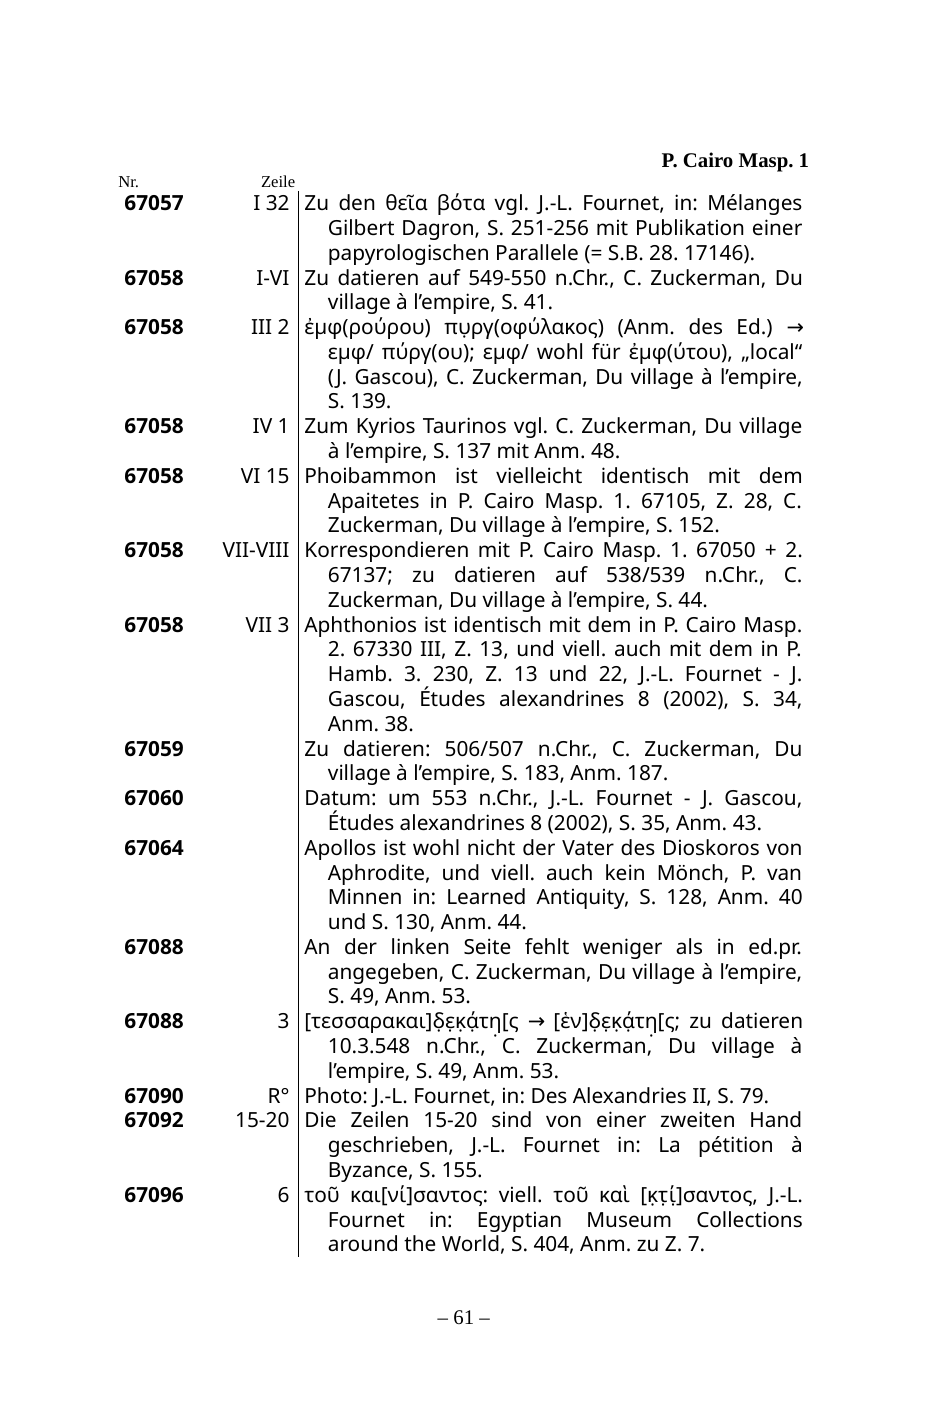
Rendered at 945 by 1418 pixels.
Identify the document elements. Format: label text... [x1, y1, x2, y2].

table_cell 67092 [118, 1108, 207, 1182]
table_cell VII 3 [207, 612, 298, 736]
table_cell Datum: um 553 n.Chr., J.-L. Fournet - J. Gascou, Études alexandrines 8 (2002), S. 35, Anm. 43. [299, 786, 809, 835]
table_cell [207, 736, 298, 786]
table_cell Apollos ist wohl nicht der Vater des Dioskoros von Aphrodite, und viell. auch kein Mönch, P. van Minnen in: Learned Antiquity, S. 128, Anm. 40 und S. 130, Anm. 44. [299, 835, 809, 934]
table_cell 67058 [118, 315, 207, 414]
table_cell I-VI [207, 265, 298, 315]
table_cell An der linken Seite fehlt weniger als in ed.pr. angegeben, C. Zuckerman, Du village à l’empire, S. 49, Anm. 53. [299, 935, 809, 1009]
table_cell 3 [207, 1009, 298, 1083]
table_cell VI 15 [207, 464, 298, 538]
table_cell Zu den θεῖα βότα vgl. J.-L. Fournet, in: Mélanges Gilbert Dagron, S. 251-256 mit Publikation einer papyrologischen Parallele (= S.B. 28. 17146). [299, 191, 809, 265]
table_cell 67088 [118, 935, 207, 1009]
table_cell III 2 [207, 315, 298, 414]
table_cell 67064 [118, 835, 207, 934]
table_cell [τεσσαρακαι]δ̣ε̣κ̣ά̣τη̣[ς → [ἑν]δ̣ε̣κ̣ά̣τη̣[ς; zu datieren 10.3.548 n.Chr., C. Zuckerman, Du village à l’empire, S. 49, Anm. 53. [299, 1009, 809, 1083]
table_cell Zu datieren: 506/507 n.Chr., C. Zuckerman, Du village à l’empire, S. 183, Anm. 187. [299, 736, 809, 786]
table_cell [207, 786, 298, 835]
table_cell [207, 935, 298, 1009]
table_cell Phoibammon ist vielleicht identisch mit dem Apaitetes in P. Cairo Masp. 1. 67105, Z. 28, C. Zuckerman, Du village à l’empire, S. 152. [299, 464, 809, 538]
table_cell 67059 [118, 736, 207, 786]
table_cell 67058 [118, 265, 207, 315]
table_cell IV 1 [207, 414, 298, 463]
table_cell I 32 [207, 191, 298, 265]
table_cell Die Zeilen 15-20 sind von einer zweiten Hand geschrieben, J.-L. Fournet in: La pétition à Byzance, S. 155. [299, 1108, 809, 1182]
table_cell Photo: J.-L. Fournet, in: Des Alexandries II, S. 79. [299, 1083, 809, 1108]
table_cell Aphthonios ist identisch mit dem in P. Cairo Masp. 2. 67330 III, Z. 13, und viell. auch mit dem in P. Hamb. 3. 230, Z. 13 und 22, J.-L. Fournet - J. Gascou, Études alexandrines 8 (2002), S. 34, Anm. 38. [299, 612, 809, 736]
table_cell 67058 [118, 612, 207, 736]
table_cell 67058 [118, 464, 207, 538]
table_cell Korrespondieren mit P. Cairo Masp. 1. 67050 + 2. 67137; zu datieren auf 538/539 n.Chr., C. Zuckerman, Du village à l’empire, S. 44. [299, 538, 809, 612]
table_cell ἐμφ(ρούρου) πυ̣ργ(οφύλακος) (Anm. des Ed.) → εμφ/ πύργ(ου); εμφ/ wohl für ἐμφ(ύτου), „local“ (J. Gascou), C. Zuckerman, Du village à l’empire, S. 139. [299, 315, 809, 414]
table_cell 67096 [118, 1183, 207, 1257]
table_cell 67058 [118, 538, 207, 612]
table_cell R° [207, 1083, 298, 1108]
table_cell 15-20 [207, 1108, 298, 1182]
table_cell Zu datieren auf 549-550 n.Chr., C. Zuckerman, Du village à l’empire, S. 41. [299, 265, 809, 315]
table_cell 67088 [118, 1009, 207, 1083]
table_cell [207, 835, 298, 934]
table_cell 67060 [118, 786, 207, 835]
table_cell τοῦ και[νί]σαντος: viell. τοῦ καὶ [κ̣τ̣ί̣]σαντος, J.-L. Fournet in: Egyptian Museum Collections around the World, S. 404, Anm. zu Z. 7. [299, 1183, 809, 1257]
table_cell Zum Kyrios Taurinos vgl. C. Zuckerman, Du village à l’empire, S. 137 mit Anm. 48. [299, 414, 809, 463]
table_cell 67090 [118, 1083, 207, 1108]
table_cell VII-VIII [207, 538, 298, 612]
table_cell 6 [207, 1183, 298, 1257]
table_cell 67058 [118, 414, 207, 463]
table_cell 67057 [118, 191, 207, 265]
